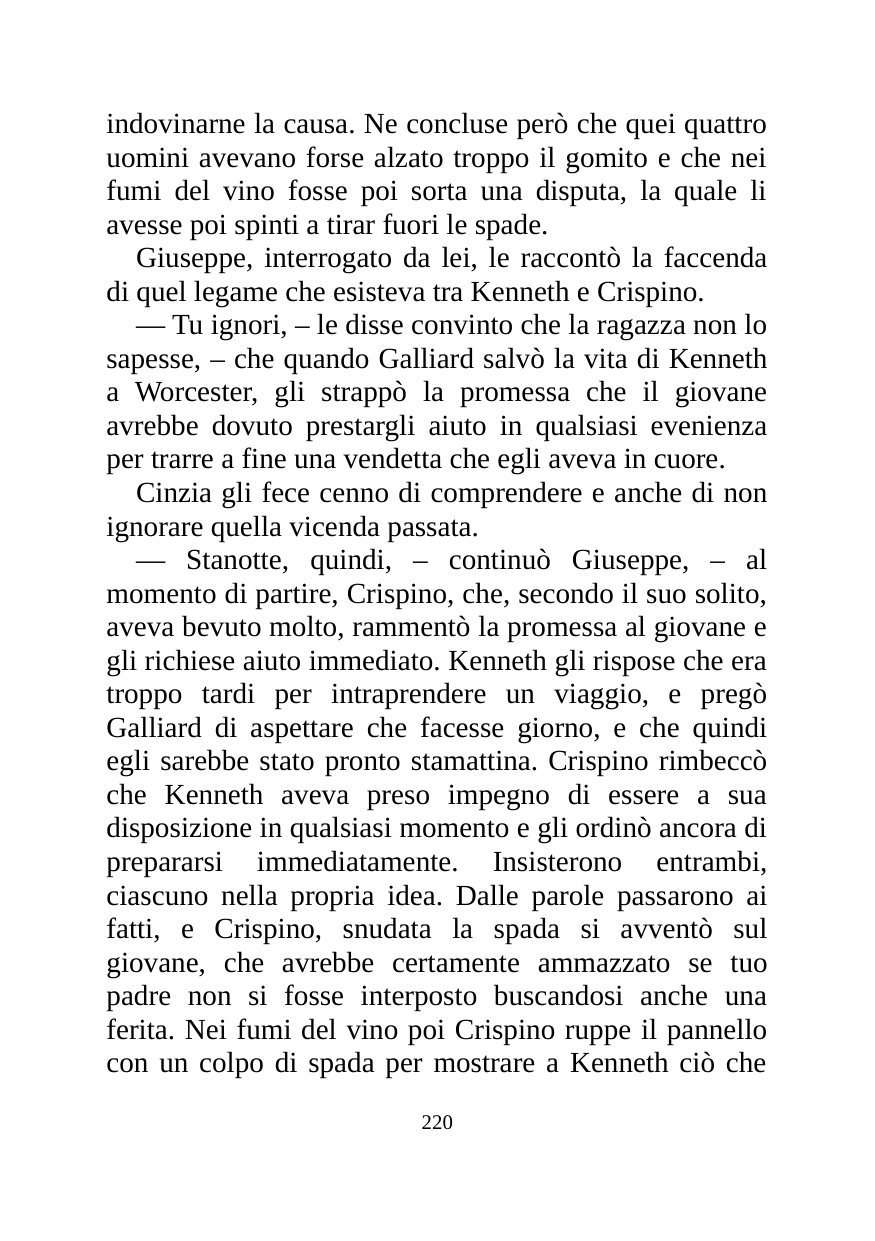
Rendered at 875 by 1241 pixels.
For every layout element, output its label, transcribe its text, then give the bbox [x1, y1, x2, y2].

text — Stanotte, quindi, – continuò Giuseppe, – al momento di partire, Crispino, che, secondo il suo solito, aveva bevuto molto, rammentò la promessa al giovane e gli richiese aiuto immediato. Kenneth gli rispose che era troppo tardi per intraprendere un viaggio, e pregò Galliard di aspettare che facesse giorno, e che quindi egli sarebbe stato pronto stamattina. Crispino rimbeccò che Kenneth aveva preso impegno di essere a sua disposizione in qualsiasi momento e gli ordinò ancora di prepararsi immediatamente. Insisterono entrambi, ciascuno nella propria idea. Dalle parole passarono ai fatti, e Crispino, snudata la spada si avventò sul giovane, che avrebbe certamente ammazzato se tuo padre non si fosse interposto buscandosi anche una ferita. Nei fumi del vino poi Crispino ruppe il pannello con un colpo di spada per mostrare a Kenneth ciò che [106, 542, 768, 1079]
text Cinzia gli fece cenno di comprendere e anche di non ignorare quella vicenda passata. [106, 475, 768, 542]
text Giuseppe, interrogato da lei, le raccontò la faccenda di quel legame che esisteva tra Kenneth e Crispino. [106, 240, 768, 307]
text — Tu ignori, – le disse convinto che la ragazza non lo sapesse, – che quando Galliard salvò la vita di Kenneth a Worcester, gli strappò la promessa che il giovane avrebbe dovuto prestargli aiuto in qualsiasi evenienza per trarre a fine una vendetta che egli aveva in cuore. [106, 307, 768, 475]
text indovinarne la causa. Ne concluse però che quei quattro uomini avevano forse alzato troppo il gomito e che nei fumi del vino fosse poi sorta una disputa, la quale li avesse poi spinti a tirar fuori le spade. [106, 106, 768, 240]
